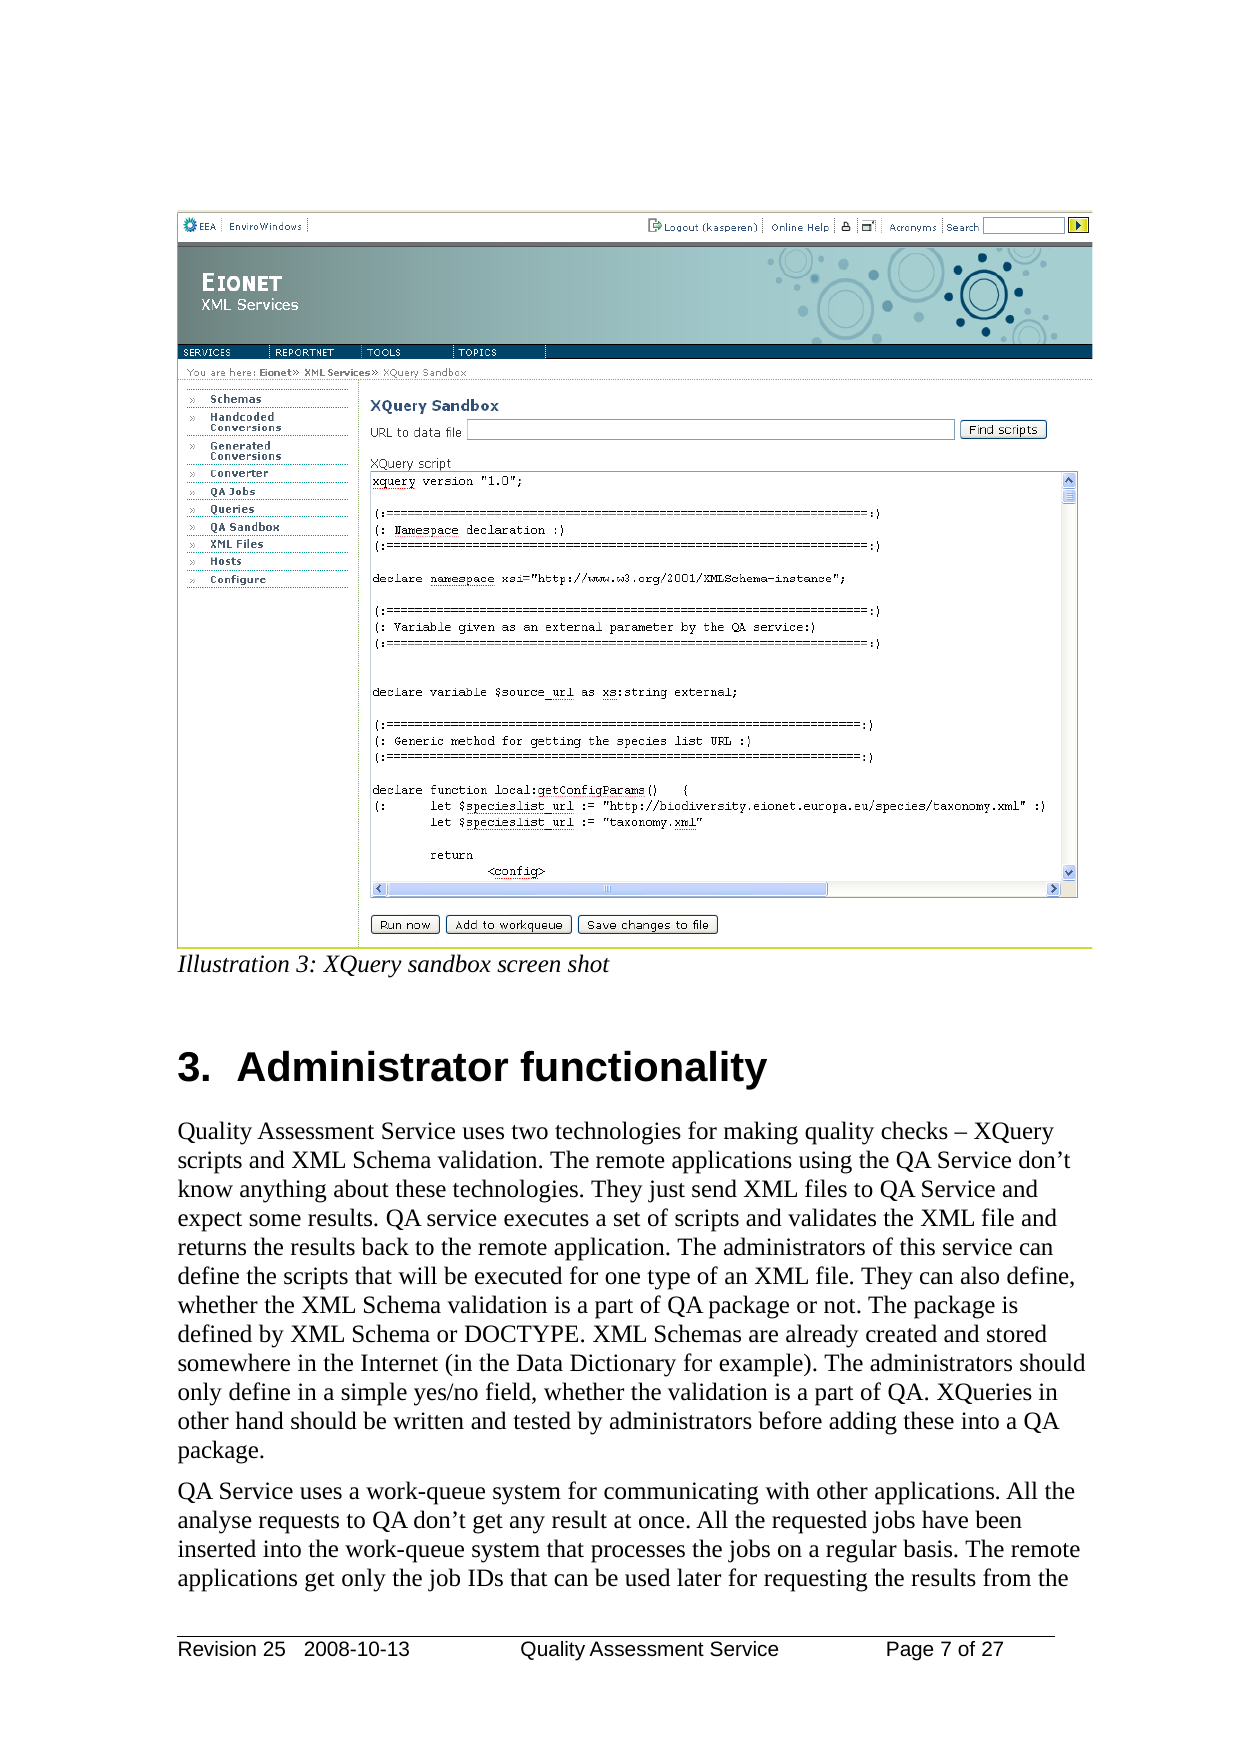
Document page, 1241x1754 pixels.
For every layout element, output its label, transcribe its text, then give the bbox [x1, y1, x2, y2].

text Illustration 3: XQuery sandbox screen shot [177, 949, 1092, 978]
text QA Service uses a work-queue system for communicating with other applications. All the analyse requests to QA don’t get any result at once. All the requested jobs have been inserted into the work-queue system that processes the jobs on a regular basis. The remote applications get only the job IDs that can be used later for requesting the results from the [177, 1476, 1092, 1592]
subtitle Administrator functionality [177, 1043, 1092, 1091]
text Quality Assessment Service uses two technologies for making quality checks – XQuery scripts and XML Schema validation. The remote applications using the QA Service don’t know anything about these technologies. They just send XML files to QA Service and expect some results. QA service executes a set of scripts and validates the XML file and returns the results back to the remote application. The administrators of this service can define the scripts that will be executed for one type of an XML file. They can also define, whether the XML Schema validation is a part of QA package or not. The package is defined by XML Schema or DOCTYPE. XML Schemas are already created and stored somewhere in the Internet (in the Data Dictionary for example). The administrators should only define in a simple yes/no field, whether the validation is a part of QA. XQueries in other hand should be written and tested by administrators before adding these into a QA package. [177, 1116, 1092, 1464]
